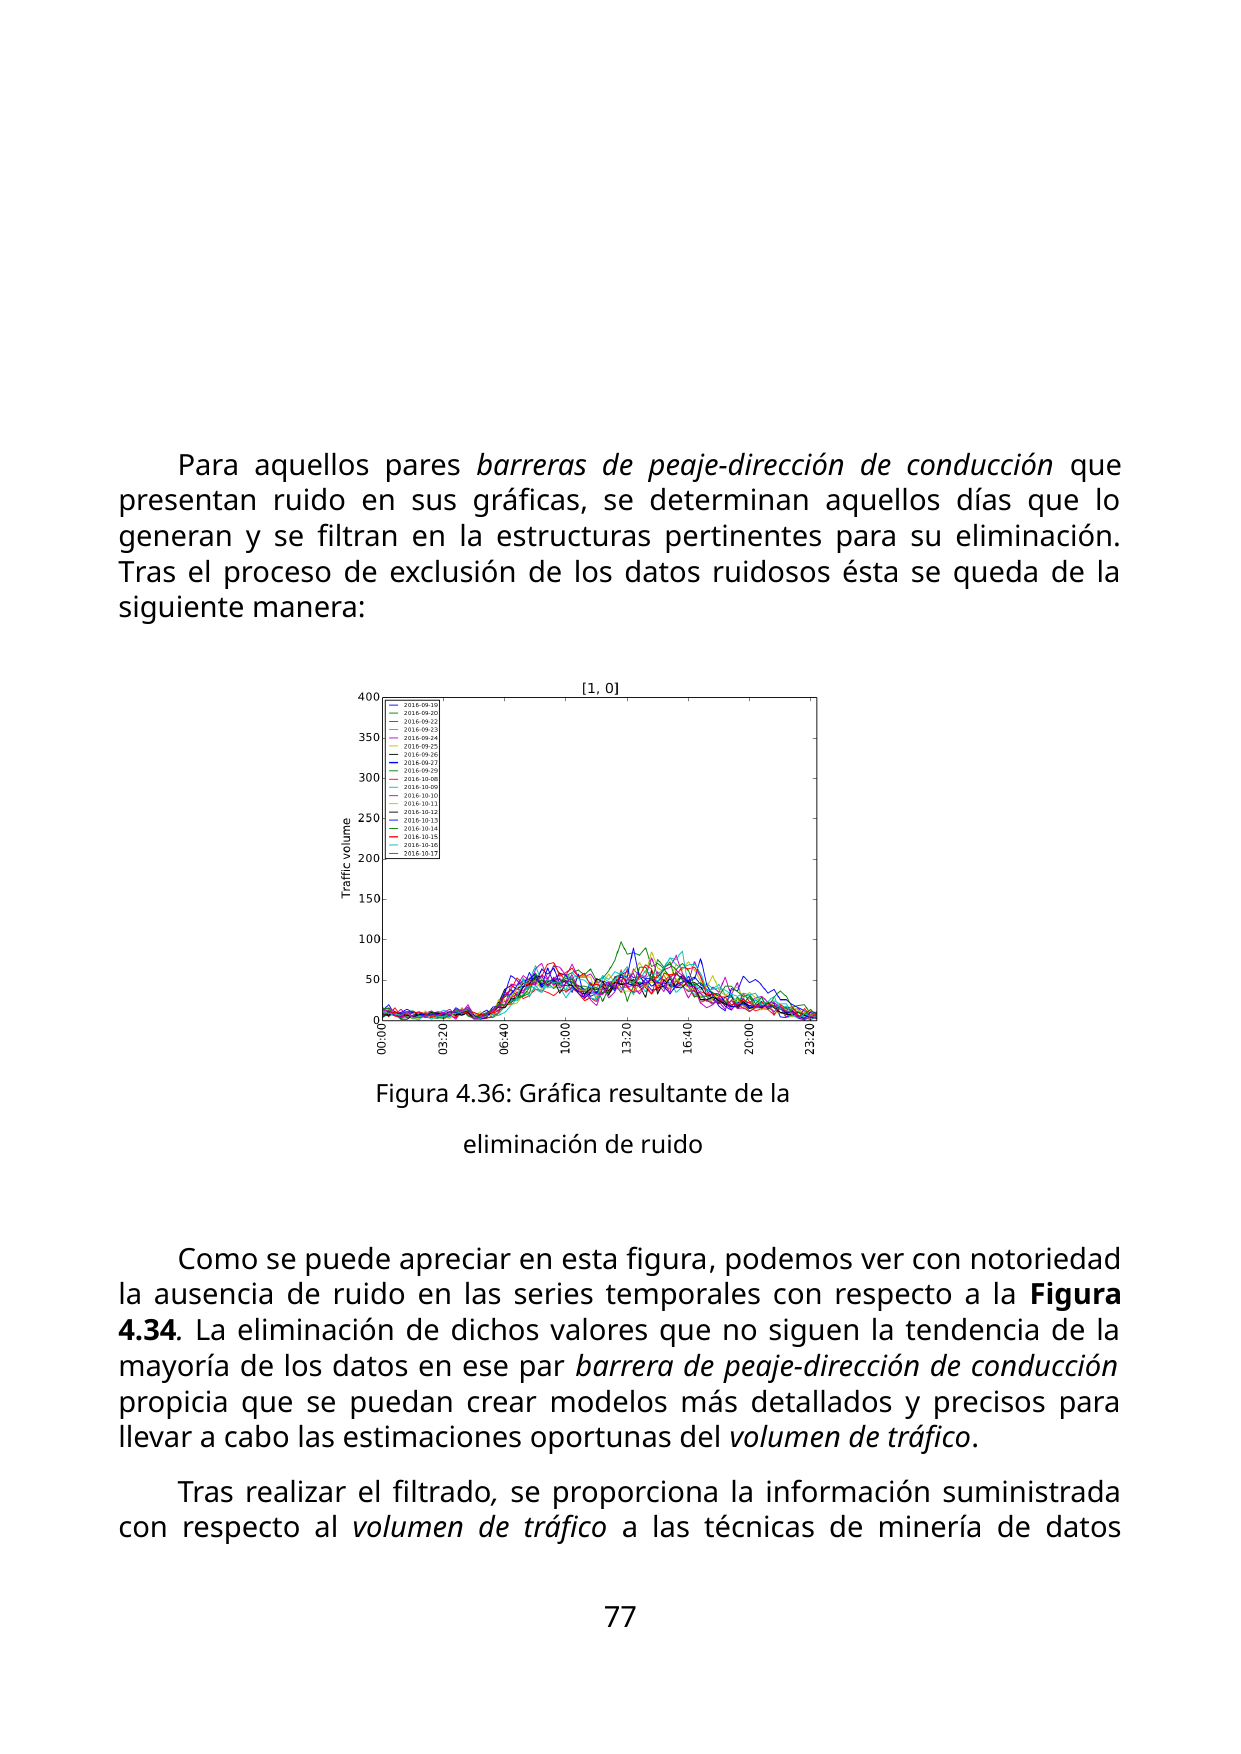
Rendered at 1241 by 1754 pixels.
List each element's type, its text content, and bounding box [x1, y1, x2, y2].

text Figura 4.36: Gráfica resultante de la eliminación de ruido [332, 1059, 834, 1161]
text Para aquellos pares barreras de peaje-dirección de conducción que presentan ruido en sus gráficas, se determinan aquellos días que lo generan y se filtran en la estructuras pertinentes para su eliminación. Tras el proceso de exclusión de los datos ruidosos ésta se queda de la siguiente manera: [118, 444, 1122, 626]
text Como se puede apreciar en esta figura, podemos ver con notoriedad la ausencia de ruido en las series temporales con respecto a la Figura 4.34. La eliminación de dichos valores que no siguen la tendencia de la mayoría de los datos en ese par barrera de peaje-dirección de conducción propicia que se puedan crear modelos más detallados y precisos para llevar a cabo las estimaciones oportunas del volumen de tráfico. [118, 1238, 1122, 1456]
text Tras realizar el filtrado, se proporciona la información suministrada con respecto al volumen de tráfico a las técnicas de minería de datos [118, 1471, 1122, 1546]
picture [331, 673, 834, 1059]
